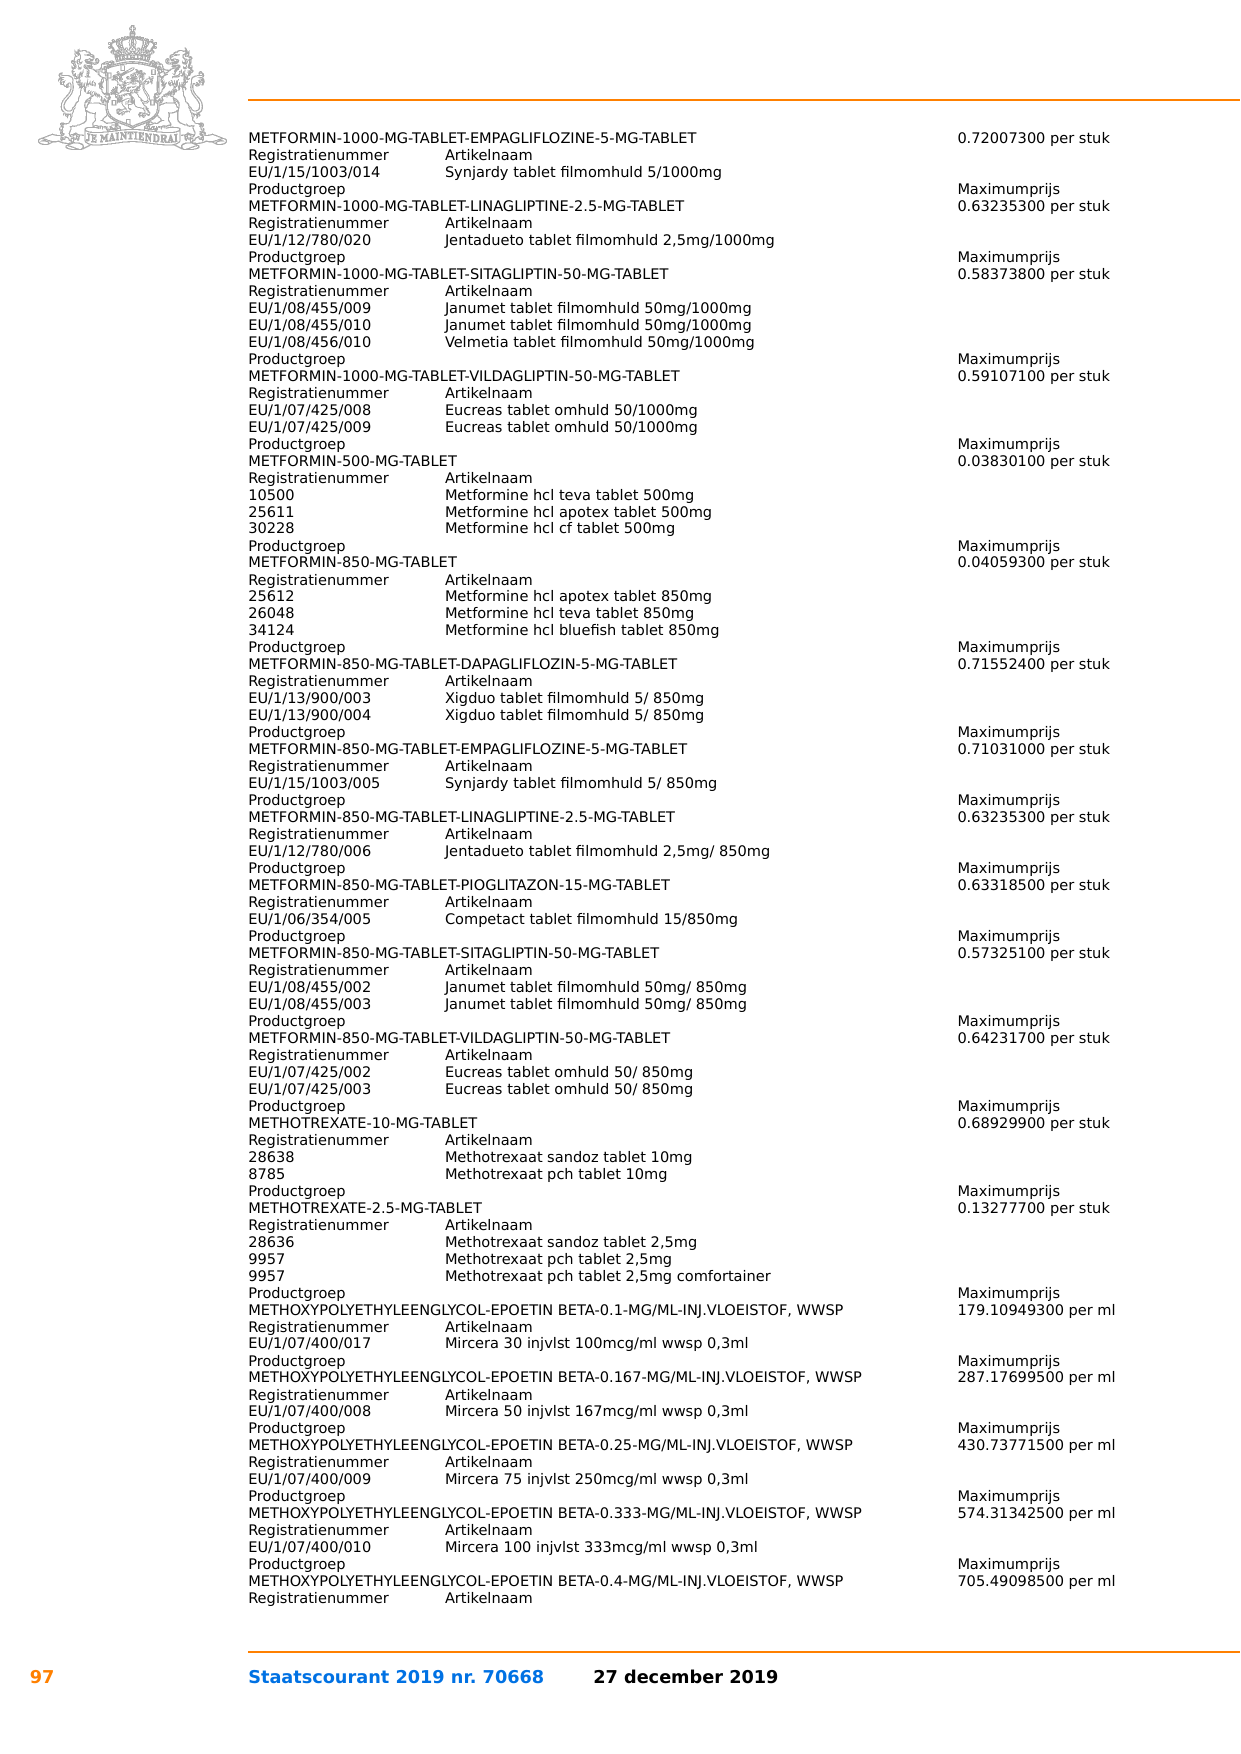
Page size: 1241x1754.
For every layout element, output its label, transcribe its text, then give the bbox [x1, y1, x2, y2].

table_cell EU/1/06/354/005 [248, 911, 439, 928]
table_cell Artikelnaam [439, 147, 951, 164]
table_cell EU/1/07/400/010 [248, 1539, 439, 1556]
table_cell Registratienummer [248, 283, 439, 300]
table_cell Productgroep [248, 538, 439, 554]
table_cell [439, 1098, 951, 1115]
table_cell [439, 860, 951, 877]
table_cell [951, 317, 1163, 334]
table_cell 0.71031000 per stuk [951, 741, 1163, 758]
table_cell [951, 147, 1163, 164]
table_cell [439, 639, 951, 656]
table_cell METFORMIN-500-MG-TABLET [248, 453, 951, 469]
table_cell Productgroep [248, 1556, 439, 1573]
table_cell [439, 1013, 951, 1030]
table_cell Methotrexaat pch tablet 2,5mg comfortainer [439, 1268, 951, 1284]
table_cell [951, 826, 1163, 843]
table_cell Productgroep [248, 792, 439, 809]
table_cell Metformine hcl cf tablet 500mg [439, 520, 951, 537]
table_cell EU/1/12/780/020 [248, 232, 439, 249]
table_cell Registratienummer [248, 147, 439, 164]
table_cell [951, 1268, 1163, 1284]
table_cell Janumet tablet filmomhuld 50mg/1000mg [439, 317, 951, 334]
table_cell Synjardy tablet filmomhuld 5/1000mg [439, 164, 951, 181]
table_cell Productgroep [248, 928, 439, 945]
table_cell Methotrexaat pch tablet 10mg [439, 1166, 951, 1183]
table_cell Metformine hcl apotex tablet 500mg [439, 504, 951, 520]
table_cell Metformine hcl bluefish tablet 850mg [439, 622, 951, 639]
table_cell [951, 232, 1163, 249]
table_cell Maximumprijs [951, 1420, 1163, 1437]
table_cell Maximumprijs [951, 1285, 1163, 1301]
table_cell [951, 1149, 1163, 1166]
table_cell METFORMIN-850-MG-TABLET-VILDAGLIPTIN-50-MG-TABLET [248, 1030, 951, 1047]
table_cell Maximumprijs [951, 538, 1163, 554]
table_cell [951, 996, 1163, 1013]
table_cell [951, 622, 1163, 639]
table_cell Productgroep [248, 1285, 439, 1301]
table_cell 25611 [248, 504, 439, 520]
table_cell Competact tablet filmomhuld 15/850mg [439, 911, 951, 928]
table_cell Mircera 100 injvlst 333mcg/ml wwsp 0,3ml [439, 1539, 951, 1556]
table_cell EU/1/08/455/009 [248, 300, 439, 317]
table_cell [951, 1471, 1163, 1488]
table_cell 0.04059300 per stuk [951, 554, 1163, 571]
table_cell Mircera 30 injvlst 100mcg/ml wwsp 0,3ml [439, 1335, 951, 1352]
table_cell EU/1/07/400/017 [248, 1335, 439, 1352]
table_cell [951, 1539, 1163, 1556]
table_cell EU/1/08/455/010 [248, 317, 439, 334]
table_cell [951, 1386, 1163, 1403]
table_cell Artikelnaam [439, 1217, 951, 1233]
table_cell Maximumprijs [951, 1353, 1163, 1369]
table_cell Registratienummer [248, 1454, 439, 1471]
table_cell METFORMIN-850-MG-TABLET-LINAGLIPTINE-2.5-MG-TABLET [248, 809, 951, 826]
table_cell [951, 758, 1163, 775]
table_cell Registratienummer [248, 215, 439, 232]
table_cell EU/1/15/1003/005 [248, 775, 439, 792]
table_cell Productgroep [248, 1420, 439, 1437]
table_cell METHOXYPOLYETHYLEENGLYCOL-EPOETIN BETA-0.4-MG/ML-INJ.VLOEISTOF, WWSP [248, 1573, 951, 1590]
table_cell Maximumprijs [951, 181, 1163, 198]
table_cell Maximumprijs [951, 928, 1163, 945]
table_cell [951, 1522, 1163, 1539]
table_cell Registratienummer [248, 673, 439, 690]
table_cell [951, 588, 1163, 605]
table_cell [951, 1251, 1163, 1267]
table_cell Artikelnaam [439, 1319, 951, 1335]
table_cell [951, 1454, 1163, 1471]
table_cell [951, 470, 1163, 486]
table_cell Maximumprijs [951, 436, 1163, 452]
table_cell Eucreas tablet omhuld 50/1000mg [439, 419, 951, 436]
picture [38, 25, 227, 150]
table_cell EU/1/07/400/009 [248, 1471, 439, 1488]
table_cell Artikelnaam [439, 894, 951, 911]
table_cell Maximumprijs [951, 639, 1163, 656]
table_cell Productgroep [248, 1353, 439, 1369]
table_cell Maximumprijs [951, 351, 1163, 368]
table_cell Productgroep [248, 249, 439, 266]
table_cell [951, 1403, 1163, 1420]
table_cell [951, 605, 1163, 622]
table_cell Maximumprijs [951, 1488, 1163, 1505]
table_cell [951, 520, 1163, 537]
table_cell [439, 1285, 951, 1301]
table_cell METFORMIN-850-MG-TABLET-DAPAGLIFLOZIN-5-MG-TABLET [248, 656, 951, 673]
table_cell 26048 [248, 605, 439, 622]
table_cell METFORMIN-1000-MG-TABLET-EMPAGLIFLOZINE-5-MG-TABLET [248, 130, 951, 147]
table_cell Methotrexaat sandoz tablet 10mg [439, 1149, 951, 1166]
table_cell [951, 673, 1163, 690]
table_cell Maximumprijs [951, 249, 1163, 266]
table_cell METFORMIN-850-MG-TABLET-EMPAGLIFLOZINE-5-MG-TABLET [248, 741, 951, 758]
table_cell Registratienummer [248, 1047, 439, 1064]
table_cell 28636 [248, 1234, 439, 1251]
table_cell [951, 894, 1163, 911]
table_cell Xigduo tablet filmomhuld 5/ 850mg [439, 690, 951, 707]
table_cell METHOXYPOLYETHYLEENGLYCOL-EPOETIN BETA-0.167-MG/ML-INJ.VLOEISTOF, WWSP [248, 1369, 951, 1386]
table_cell 0.63235300 per stuk [951, 198, 1163, 215]
table_cell 0.64231700 per stuk [951, 1030, 1163, 1047]
table_cell [439, 538, 951, 554]
table_cell EU/1/13/900/004 [248, 707, 439, 724]
table_cell Registratienummer [248, 1217, 439, 1233]
table_cell [439, 1183, 951, 1199]
table_cell Artikelnaam [439, 758, 951, 775]
table_cell Registratienummer [248, 1386, 439, 1403]
table_cell EU/1/08/455/003 [248, 996, 439, 1013]
table_cell EU/1/12/780/006 [248, 843, 439, 860]
table_cell METFORMIN-1000-MG-TABLET-SITAGLIPTIN-50-MG-TABLET [248, 266, 951, 283]
table_cell [951, 690, 1163, 707]
table_cell [951, 504, 1163, 520]
table_cell EU/1/08/456/010 [248, 334, 439, 351]
table_cell EU/1/07/400/008 [248, 1403, 439, 1420]
table_cell 0.57325100 per stuk [951, 945, 1163, 962]
table_cell Artikelnaam [439, 1386, 951, 1403]
table_cell METHOTREXATE-2.5-MG-TABLET [248, 1200, 951, 1217]
table_cell [951, 402, 1163, 418]
table_cell 0.58373800 per stuk [951, 266, 1163, 283]
table_cell Productgroep [248, 181, 439, 198]
table_cell Synjardy tablet filmomhuld 5/ 850mg [439, 775, 951, 792]
table_cell Janumet tablet filmomhuld 50mg/ 850mg [439, 996, 951, 1013]
table_cell [951, 1335, 1163, 1352]
table_cell Maximumprijs [951, 1013, 1163, 1030]
table_cell [951, 1132, 1163, 1149]
table_cell 0.59107100 per stuk [951, 368, 1163, 384]
table_cell Metformine hcl apotex tablet 850mg [439, 588, 951, 605]
table_cell Registratienummer [248, 571, 439, 588]
table_cell [951, 1166, 1163, 1183]
table_cell [951, 911, 1163, 928]
table_cell Maximumprijs [951, 1183, 1163, 1199]
table_cell [951, 1047, 1163, 1064]
table_cell [439, 1353, 951, 1369]
table_cell Registratienummer [248, 894, 439, 911]
table_cell Artikelnaam [439, 385, 951, 402]
table_cell Velmetia tablet filmomhuld 50mg/1000mg [439, 334, 951, 351]
table_cell EU/1/08/455/002 [248, 979, 439, 996]
table_cell [439, 181, 951, 198]
table_cell 0.63318500 per stuk [951, 877, 1163, 894]
table_cell Productgroep [248, 1183, 439, 1199]
table_cell Artikelnaam [439, 470, 951, 486]
table_cell Mircera 75 injvlst 250mcg/ml wwsp 0,3ml [439, 1471, 951, 1488]
table_cell Productgroep [248, 436, 439, 452]
table_cell Registratienummer [248, 758, 439, 775]
table_cell Eucreas tablet omhuld 50/ 850mg [439, 1081, 951, 1098]
table_cell Artikelnaam [439, 283, 951, 300]
table_cell 179.10949300 per ml [951, 1301, 1163, 1318]
table_cell Mircera 50 injvlst 167mcg/ml wwsp 0,3ml [439, 1403, 951, 1420]
table_cell 9957 [248, 1251, 439, 1267]
table_cell 0.68929900 per stuk [951, 1115, 1163, 1132]
table_cell Productgroep [248, 639, 439, 656]
table_cell [951, 1217, 1163, 1233]
table_cell Registratienummer [248, 1522, 439, 1539]
table_cell [951, 334, 1163, 351]
table_cell Maximumprijs [951, 860, 1163, 877]
table_cell 0.71552400 per stuk [951, 656, 1163, 673]
table_cell Methotrexaat pch tablet 2,5mg [439, 1251, 951, 1267]
table_cell Registratienummer [248, 826, 439, 843]
table_cell 287.17699500 per ml [951, 1369, 1163, 1386]
table_cell 10500 [248, 486, 439, 503]
table_cell [951, 300, 1163, 317]
table_cell [951, 571, 1163, 588]
table_cell METFORMIN-1000-MG-TABLET-VILDAGLIPTIN-50-MG-TABLET [248, 368, 951, 384]
table_cell [951, 1064, 1163, 1081]
table_cell Janumet tablet filmomhuld 50mg/ 850mg [439, 979, 951, 996]
table_cell EU/1/15/1003/014 [248, 164, 439, 181]
table_cell Productgroep [248, 1013, 439, 1030]
table_cell Artikelnaam [439, 1590, 951, 1607]
table_cell [439, 1556, 951, 1573]
table_cell [439, 351, 951, 368]
table_cell METHOXYPOLYETHYLEENGLYCOL-EPOETIN BETA-0.25-MG/ML-INJ.VLOEISTOF, WWSP [248, 1437, 951, 1454]
table_cell METFORMIN-850-MG-TABLET-SITAGLIPTIN-50-MG-TABLET [248, 945, 951, 962]
table_cell Jentadueto tablet filmomhuld 2,5mg/1000mg [439, 232, 951, 249]
table_cell [439, 792, 951, 809]
table_cell Registratienummer [248, 470, 439, 486]
table_cell Artikelnaam [439, 571, 951, 588]
table_cell 0.63235300 per stuk [951, 809, 1163, 826]
table_cell 28638 [248, 1149, 439, 1166]
table_cell Artikelnaam [439, 962, 951, 979]
table_cell EU/1/07/425/009 [248, 419, 439, 436]
table_cell Methotrexaat sandoz tablet 2,5mg [439, 1234, 951, 1251]
table_cell 30228 [248, 520, 439, 537]
table_cell Maximumprijs [951, 1098, 1163, 1115]
table_cell Metformine hcl teva tablet 850mg [439, 605, 951, 622]
table_cell 574.31342500 per ml [951, 1505, 1163, 1522]
table_cell 25612 [248, 588, 439, 605]
table_cell 9957 [248, 1268, 439, 1284]
table_cell Janumet tablet filmomhuld 50mg/1000mg [439, 300, 951, 317]
table_cell 430.73771500 per ml [951, 1437, 1163, 1454]
table_cell [439, 928, 951, 945]
table_cell [951, 962, 1163, 979]
table_cell Xigduo tablet filmomhuld 5/ 850mg [439, 707, 951, 724]
table_cell [951, 775, 1163, 792]
table_cell EU/1/07/425/002 [248, 1064, 439, 1081]
table_cell Maximumprijs [951, 724, 1163, 741]
table_cell Artikelnaam [439, 1132, 951, 1149]
table_cell Productgroep [248, 351, 439, 368]
table_cell 34124 [248, 622, 439, 639]
table_cell METFORMIN-850-MG-TABLET [248, 554, 951, 571]
table_cell METHOTREXATE-10-MG-TABLET [248, 1115, 951, 1132]
table_cell Registratienummer [248, 962, 439, 979]
table_cell [951, 1081, 1163, 1098]
table_cell Artikelnaam [439, 1047, 951, 1064]
table_cell [951, 283, 1163, 300]
table_cell [439, 1488, 951, 1505]
table_cell [951, 215, 1163, 232]
table_cell [439, 249, 951, 266]
table_cell 0.03830100 per stuk [951, 453, 1163, 469]
table_cell Artikelnaam [439, 215, 951, 232]
table_cell EU/1/07/425/008 [248, 402, 439, 418]
table_cell [951, 419, 1163, 436]
table_cell Productgroep [248, 860, 439, 877]
table_cell Artikelnaam [439, 1454, 951, 1471]
table_cell Registratienummer [248, 1590, 439, 1607]
table_cell METFORMIN-850-MG-TABLET-PIOGLITAZON-15-MG-TABLET [248, 877, 951, 894]
table_cell [951, 385, 1163, 402]
table_cell Eucreas tablet omhuld 50/1000mg [439, 402, 951, 418]
table_cell 0.13277700 per stuk [951, 1200, 1163, 1217]
table_cell EU/1/07/425/003 [248, 1081, 439, 1098]
table_cell [439, 724, 951, 741]
table_cell Maximumprijs [951, 792, 1163, 809]
table_cell [951, 486, 1163, 503]
table_cell METHOXYPOLYETHYLEENGLYCOL-EPOETIN BETA-0.333-MG/ML-INJ.VLOEISTOF, WWSP [248, 1505, 951, 1522]
table_cell [951, 1234, 1163, 1251]
table_cell [951, 979, 1163, 996]
table_cell [951, 164, 1163, 181]
table_cell Jentadueto tablet filmomhuld 2,5mg/ 850mg [439, 843, 951, 860]
table_cell METFORMIN-1000-MG-TABLET-LINAGLIPTINE-2.5-MG-TABLET [248, 198, 951, 215]
table_cell [951, 843, 1163, 860]
table_cell Artikelnaam [439, 826, 951, 843]
table_cell 0.72007300 per stuk [951, 130, 1163, 147]
table_cell Registratienummer [248, 385, 439, 402]
table_cell 705.49098500 per ml [951, 1573, 1163, 1590]
table_cell Productgroep [248, 1098, 439, 1115]
table_cell Registratienummer [248, 1319, 439, 1335]
table_cell [951, 707, 1163, 724]
table_cell METHOXYPOLYETHYLEENGLYCOL-EPOETIN BETA-0.1-MG/ML-INJ.VLOEISTOF, WWSP [248, 1301, 951, 1318]
table_cell Artikelnaam [439, 673, 951, 690]
table_cell Productgroep [248, 724, 439, 741]
table_cell 8785 [248, 1166, 439, 1183]
table_cell Registratienummer [248, 1132, 439, 1149]
table_cell [951, 1590, 1163, 1607]
table_cell Metformine hcl teva tablet 500mg [439, 486, 951, 503]
table_cell [439, 436, 951, 452]
table_cell Eucreas tablet omhuld 50/ 850mg [439, 1064, 951, 1081]
table_cell [951, 1319, 1163, 1335]
table_cell [439, 1420, 951, 1437]
table_cell EU/1/13/900/003 [248, 690, 439, 707]
table_cell Maximumprijs [951, 1556, 1163, 1573]
table_cell Productgroep [248, 1488, 439, 1505]
table_cell Artikelnaam [439, 1522, 951, 1539]
